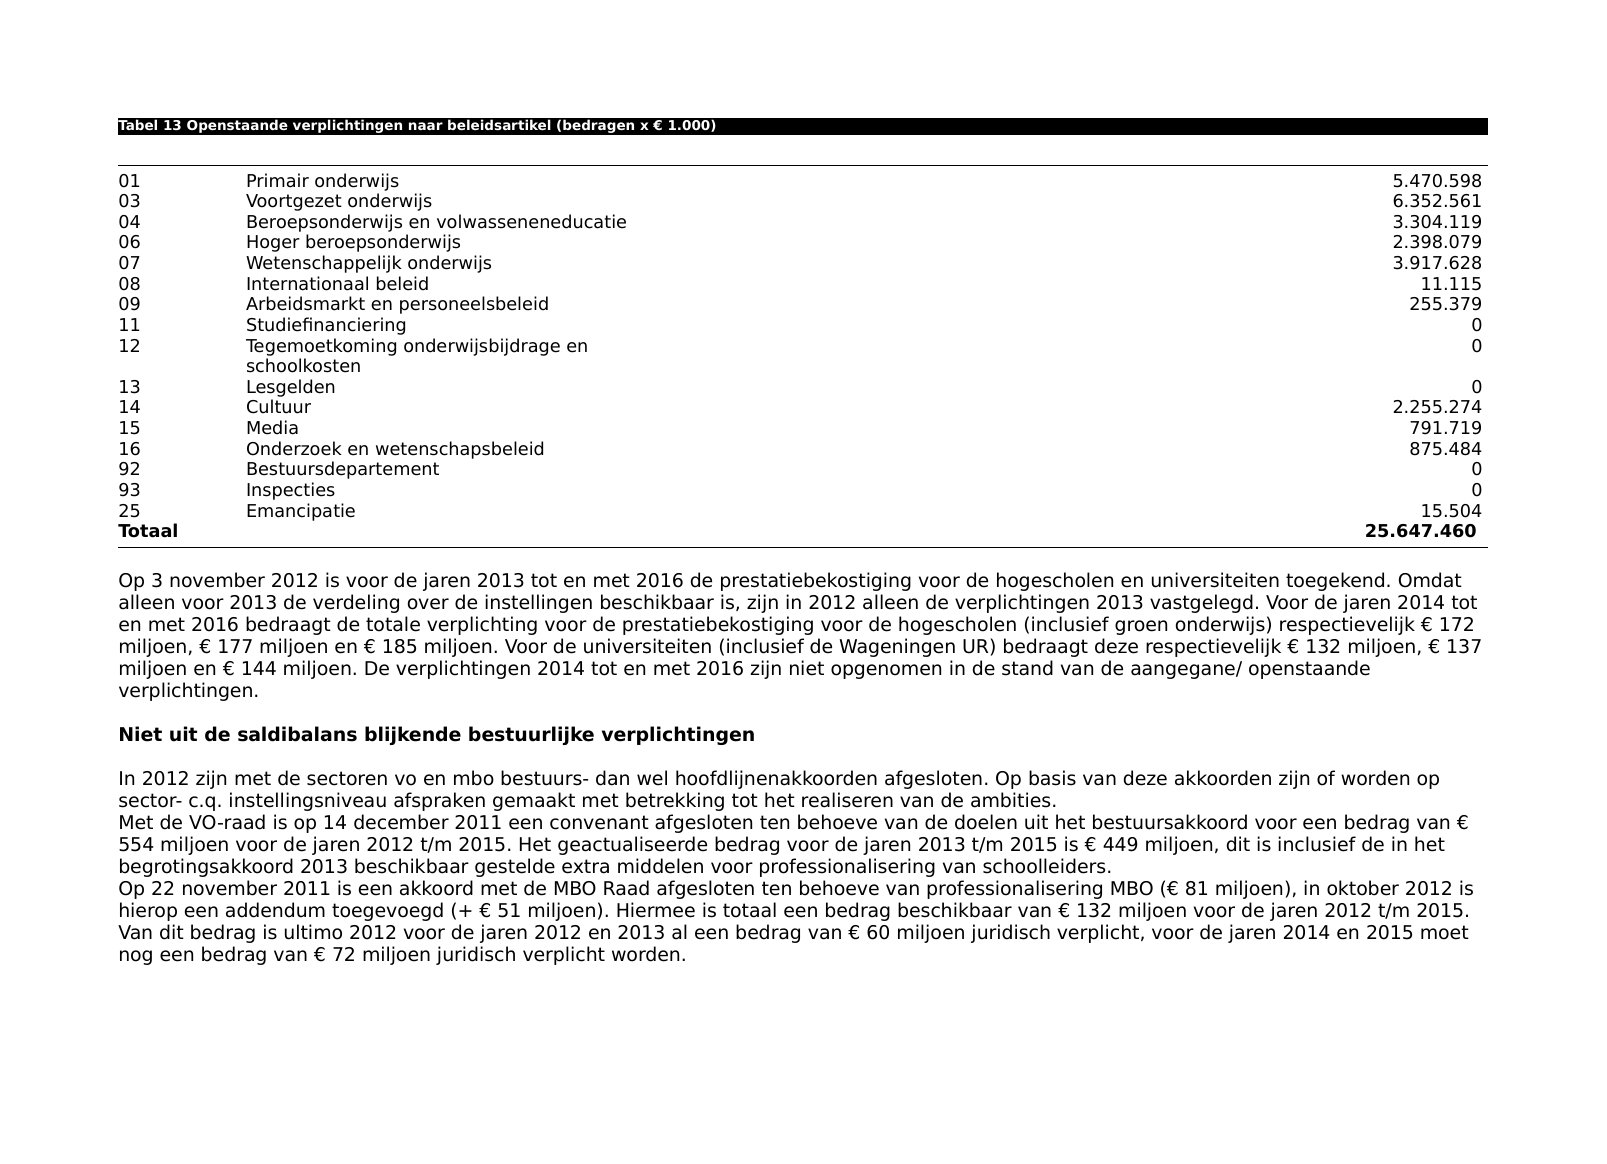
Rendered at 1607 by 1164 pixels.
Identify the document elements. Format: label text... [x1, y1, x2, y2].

table_cell 93 [118, 480, 240, 501]
table_cell Onderzoek en wetenschapsbeleid [240, 439, 1214, 459]
table_cell 25 [118, 501, 240, 521]
table_cell 791.719 [1214, 418, 1488, 439]
table_cell Media [240, 418, 1214, 439]
table_cell 07 [118, 253, 240, 274]
table_cell 15.504 [1214, 501, 1488, 521]
table_cell 0 [1214, 336, 1488, 377]
table_cell Beroepsonderwijs en volwasseneneducatie [240, 212, 1214, 232]
table_cell Bestuursdepartement [240, 459, 1214, 480]
table_cell 6.352.561 [1214, 191, 1488, 212]
table_cell 15 [118, 418, 240, 439]
table_cell 875.484 [1214, 439, 1488, 459]
subtitle Niet uit de saldibalans blijkende bestuurlijke verplichtingen [118, 724, 1488, 746]
table_header Tabel 13 Openstaande verplichtingen naar beleidsartikel (bedragen x € 1.000) [118, 118, 1488, 134]
table_cell Emancipatie [240, 501, 1214, 521]
table_cell Totaal [118, 521, 1214, 547]
table_cell Cultuur [240, 398, 1214, 418]
table_cell 0 [1214, 480, 1488, 501]
table_cell 2.398.079 [1214, 233, 1488, 253]
table_cell 04 [118, 212, 240, 232]
table_cell Primair onderwijs [240, 166, 1214, 191]
table_cell Arbeidsmarkt en personeelsbeleid [240, 294, 1214, 315]
table_cell 01 [118, 166, 240, 191]
table_cell 03 [118, 191, 240, 212]
table_cell 06 [118, 233, 240, 253]
table_cell 3.304.119 [1214, 212, 1488, 232]
table_cell 25.647.460 [1214, 521, 1488, 547]
table_cell Lesgelden [240, 377, 1214, 397]
table_cell 3.917.628 [1214, 253, 1488, 274]
table_cell 08 [118, 274, 240, 294]
table_cell 5.470.598 [1214, 166, 1488, 191]
table_cell [118, 135, 240, 165]
table_cell 12 [118, 336, 240, 377]
table_cell 11 [118, 315, 240, 336]
text Op 22 november 2011 is een akkoord met de MBO Raad afgesloten ten behoeve van professionalisering MBO (€ 81 miljoen), in oktober 2012 is hierop een addendum toegevoegd (+ € 51 miljoen). Hiermee is totaal een bedrag beschikbaar van € 132 miljoen voor de jaren 2012 t/m 2015. Van dit bedrag is ultimo 2012 voor de jaren 2012 en 2013 al een bedrag van € 60 miljoen juridisch verplicht, voor de jaren 2014 en 2015 moet nog een bedrag van € 72 miljoen juridisch verplicht worden. [118, 878, 1488, 966]
text Met de VO-raad is op 14 december 2011 een convenant afgesloten ten behoeve van de doelen uit het bestuursakkoord voor een bedrag van € 554 miljoen voor de jaren 2012 t/m 2015. Het geactualiseerde bedrag voor de jaren 2013 t/m 2015 is € 449 miljoen, dit is inclusief de in het begrotingsakkoord 2013 beschikbaar gestelde extra middelen voor professionalisering van schoolleiders. [118, 812, 1488, 878]
table_cell 0 [1214, 315, 1488, 336]
table_cell [1214, 135, 1488, 165]
table_cell 0 [1214, 377, 1488, 397]
table_cell 13 [118, 377, 240, 397]
table_cell 16 [118, 439, 240, 459]
table_cell 11.115 [1214, 274, 1488, 294]
text Op 3 november 2012 is voor de jaren 2013 tot en met 2016 de prestatiebekostiging voor de hogescholen en universiteiten toegekend. Omdat alleen voor 2013 de verdeling over de instellingen beschikbaar is, zijn in 2012 alleen de verplichtingen 2013 vastgelegd. Voor de jaren 2014 tot en met 2016 bedraagt de totale verplichting voor de prestatiebekostiging voor de hogescholen (inclusief groen onderwijs) respectievelijk € 172 miljoen, € 177 miljoen en € 185 miljoen. Voor de universiteiten (inclusief de Wageningen UR) bedraagt deze respectievelijk € 132 miljoen, € 137 miljoen en € 144 miljoen. De verplichtingen 2014 tot en met 2016 zijn niet opgenomen in de stand van de aangegane/ openstaande verplichtingen. [118, 570, 1488, 702]
table_cell 2.255.274 [1214, 398, 1488, 418]
table_cell 09 [118, 294, 240, 315]
table_cell Hoger beroepsonderwijs [240, 233, 1214, 253]
table_cell Inspecties [240, 480, 1214, 501]
table_cell Voortgezet onderwijs [240, 191, 1214, 212]
table_cell Internationaal beleid [240, 274, 1214, 294]
text In 2012 zijn met de sectoren vo en mbo bestuurs- dan wel hoofdlijnenakkoorden afgesloten. Op basis van deze akkoorden zijn of worden op sector- c.q. instellingsniveau afspraken gemaakt met betrekking tot het realiseren van de ambities. [118, 768, 1488, 812]
table_cell Wetenschappelijk onderwijs [240, 253, 1214, 274]
table_cell 0 [1214, 459, 1488, 480]
table_cell 92 [118, 459, 240, 480]
table_cell Studiefinanciering [240, 315, 1214, 336]
table_cell Tegemoetkoming onderwijsbijdrage en schoolkosten [240, 336, 1214, 377]
table_cell 14 [118, 398, 240, 418]
table_cell [240, 135, 1214, 165]
table_cell 255.379 [1214, 294, 1488, 315]
